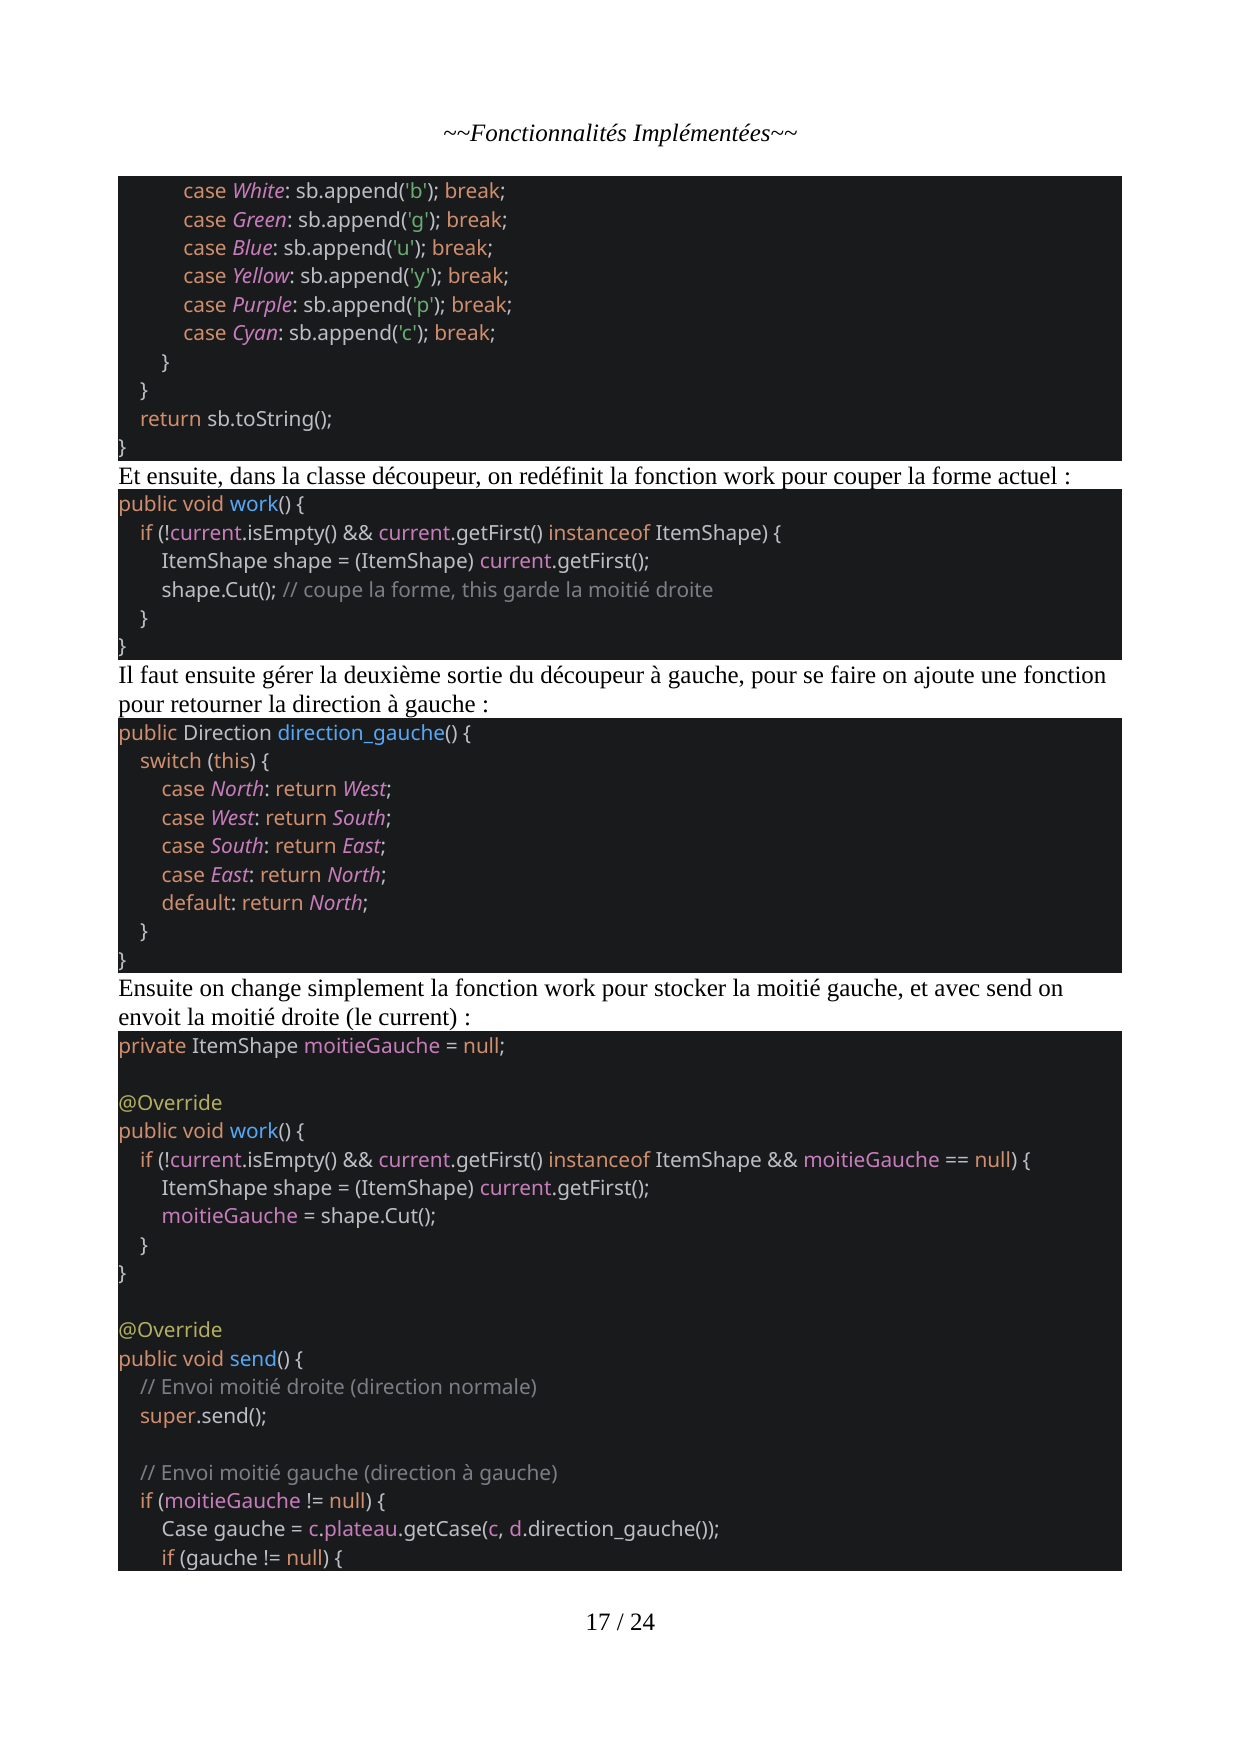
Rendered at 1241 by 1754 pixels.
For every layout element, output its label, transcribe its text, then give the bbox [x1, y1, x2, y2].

text public Direction direction_gauche() { switch (this) { case North: return West; case West: return South; case South: return East; case East: return North; default: return North; } } [118, 718, 1122, 973]
text case White: sb.append('b'); break; case Green: sb.append('g'); break; case Blue: sb.append('u'); break; case Yellow: sb.append('y'); break; case Purple: sb.append('p'); break; case Cyan: sb.append('c'); break; } } return sb.toString(); } [118, 176, 1122, 461]
text Il faut ensuite gérer la deuxième sortie du découpeur à gauche, pour se faire on ajoute une fonction pour retourner la direction à gauche : [118, 660, 1122, 718]
text Ensuite on change simplement la fonction work pour stocker la moitié gauche, et avec send on envoit la moitié droite (le current) : [118, 973, 1122, 1031]
text private ItemShape moitieGauche = null; @Override public void work() { if (!current.isEmpty() && current.getFirst() instanceof ItemShape && moitieGauche == null) { ItemShape shape = (ItemShape) current.getFirst(); moitieGauche = shape.Cut(); } } @Override public void send() { // Envoi moitié droite (direction normale) super.send(); // Envoi moitié gauche (direction à gauche) if (moitieGauche != null) { Case gauche = c.plateau.getCase(c, d.direction_gauche()); if (gauche != null) { [118, 1031, 1122, 1571]
text Et ensuite, dans la classe découpeur, on redéfinit la fonction work pour couper la forme actuel : [118, 461, 1122, 489]
text public void work() { if (!current.isEmpty() && current.getFirst() instanceof ItemShape) { ItemShape shape = (ItemShape) current.getFirst(); shape.Cut(); // coupe la forme, this garde la moitié droite } } [118, 489, 1122, 660]
